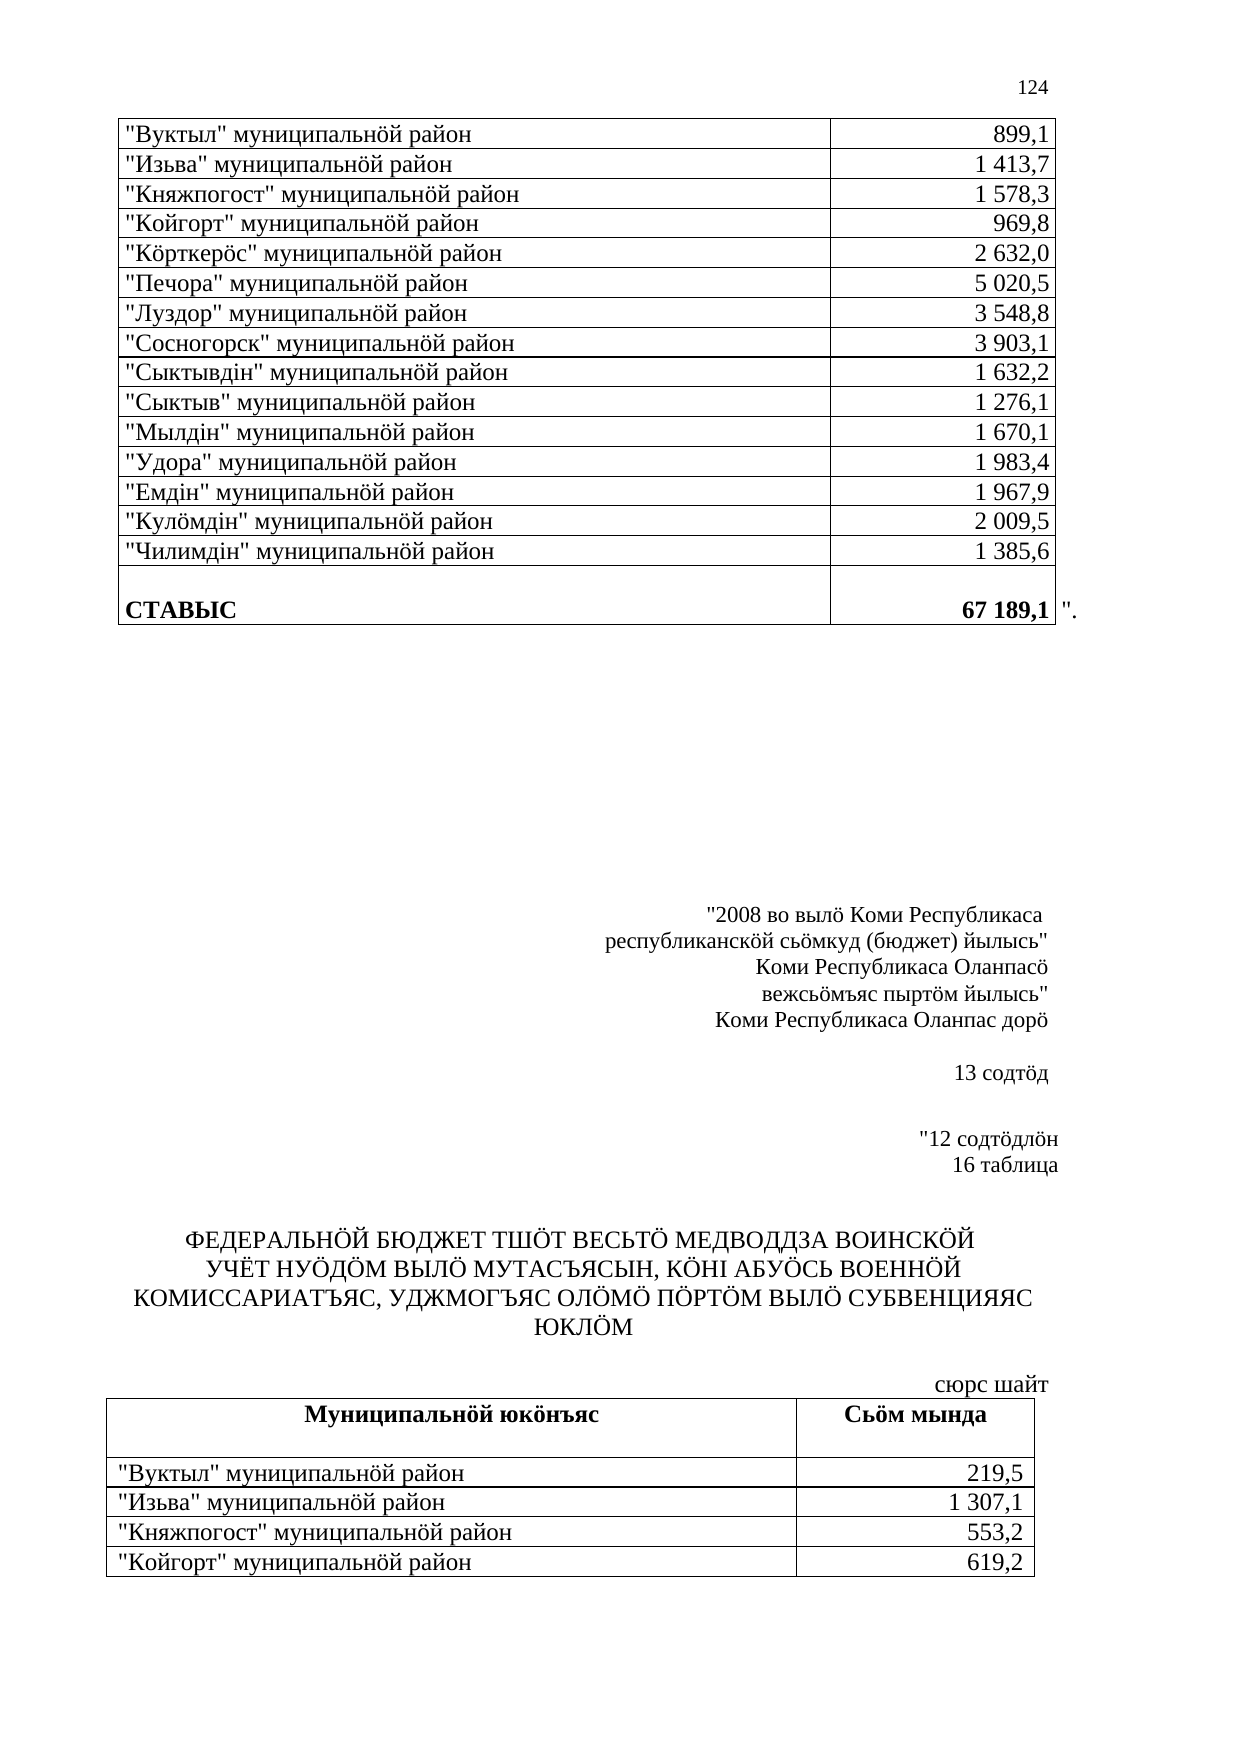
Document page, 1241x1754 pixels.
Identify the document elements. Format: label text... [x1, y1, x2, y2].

table_header Муниципальнöй юкöнъяс [107, 1399, 796, 1457]
table_cell [1035, 1486, 1094, 1516]
table_cell "Емдiн" муниципальнöй район [119, 477, 830, 505]
text сюрс шайт [118, 1369, 1048, 1398]
table_cell [1056, 505, 1093, 535]
table_cell 2 632,0 [831, 238, 1055, 267]
table_cell [1035, 1516, 1094, 1546]
table_cell [1056, 446, 1093, 476]
table_cell 1 967,9 [831, 477, 1055, 505]
table_cell 2 009,5 [831, 506, 1055, 535]
table_header [1035, 1398, 1094, 1457]
table_cell 1 632,2 [831, 358, 1055, 386]
table_cell 969,8 [831, 209, 1055, 237]
table_header Сьöм мында [797, 1399, 1034, 1457]
table_cell [1056, 267, 1093, 297]
table_cell [1056, 416, 1093, 446]
table_cell [1056, 476, 1093, 505]
table_cell 553,2 [797, 1517, 1034, 1546]
text 16 таблица [118, 1151, 1058, 1177]
table_cell "Чилимдiн" муниципальнöй район [119, 536, 830, 565]
table_cell [1056, 148, 1093, 178]
table_cell "Вуктыл" муниципальнöй район [107, 1458, 796, 1486]
table_cell [1056, 178, 1093, 207]
table_cell 1 276,1 [831, 387, 1055, 416]
table_cell [1056, 208, 1093, 237]
table_cell СТАВЫС [119, 566, 830, 623]
text вежсьöмъяс пыртöм йылысь" [118, 980, 1048, 1006]
table_cell "Кулöмдiн" муниципальнöй район [119, 506, 830, 535]
table_cell "Луздор" муниципальнöй район [119, 298, 830, 327]
table_cell 3 903,1 [831, 328, 1055, 356]
table_cell 1 385,6 [831, 536, 1055, 565]
table_cell "Сыктыв" муниципальнöй район [119, 387, 830, 416]
table_cell 1 983,4 [831, 447, 1055, 476]
text "12 содтöдлöн [118, 1125, 1058, 1151]
table_cell 219,5 [797, 1458, 1034, 1486]
table_cell [1056, 327, 1093, 356]
table_cell [1056, 118, 1093, 148]
text УЧЁТ НУÖДÖМ ВЫЛÖ МУТАСЪЯСЫН, КÖНI АБУÖСЬ ВОЕННÖЙ КОМИССАРИАТЪЯС, УДЖМОГЪЯС ОЛÖМÖ ПÖРТÖМ ВЫЛÖ СУБВЕНЦИЯЯС ЮКЛÖМ [118, 1254, 1048, 1341]
text 13 содтöд [118, 1059, 1048, 1085]
table_cell 899,1 [831, 119, 1055, 148]
table_cell 1 307,1 [797, 1488, 1034, 1516]
table_cell "Печора" муниципальнöй район [119, 268, 830, 297]
table_cell "Койгорт" муниципальнöй район [119, 209, 830, 237]
table_cell "Удора" муниципальнöй район [119, 447, 830, 476]
table_cell [1056, 237, 1093, 267]
table_cell 1 670,1 [831, 417, 1055, 446]
text Коми Республикаса Оланпас дорö [118, 1006, 1048, 1032]
table_cell "Сосногорск" муниципальнöй район [119, 328, 830, 356]
table_cell 67 189,1 [831, 566, 1055, 623]
table_cell 3 548,8 [831, 298, 1055, 327]
table_cell [1056, 297, 1093, 327]
table_cell [1056, 535, 1093, 565]
table_cell "Сыктывдiн" муниципальнöй район [119, 358, 830, 386]
table_cell ". [1056, 565, 1093, 623]
table_cell "Княжпогост" муниципальнöй район [119, 179, 830, 207]
text республиканскöй сьöмкуд (бюджет) йылысь" [118, 927, 1048, 953]
table_cell [1035, 1546, 1094, 1576]
text Коми Республикаса Оланпасö [118, 953, 1048, 980]
table_cell [1035, 1457, 1094, 1486]
table_cell 1 413,7 [831, 149, 1055, 178]
text ФЕДЕРАЛЬНÖЙ БЮДЖЕТ ТШÖТ ВЕСЬТÖ МЕДВОДДЗА ВОИНСКÖЙ [118, 1226, 1048, 1254]
table_cell [1056, 386, 1093, 416]
table_cell 619,2 [797, 1547, 1034, 1576]
table_cell "Кöрткерöс" муниципальнöй район [119, 238, 830, 267]
table_cell 1 578,3 [831, 179, 1055, 207]
table_cell 5 020,5 [831, 268, 1055, 297]
text "2008 во вылö Коми Республикаса [118, 901, 1048, 927]
table_cell "Мылдiн" муниципальнöй район [119, 417, 830, 446]
table_cell [1056, 356, 1093, 386]
